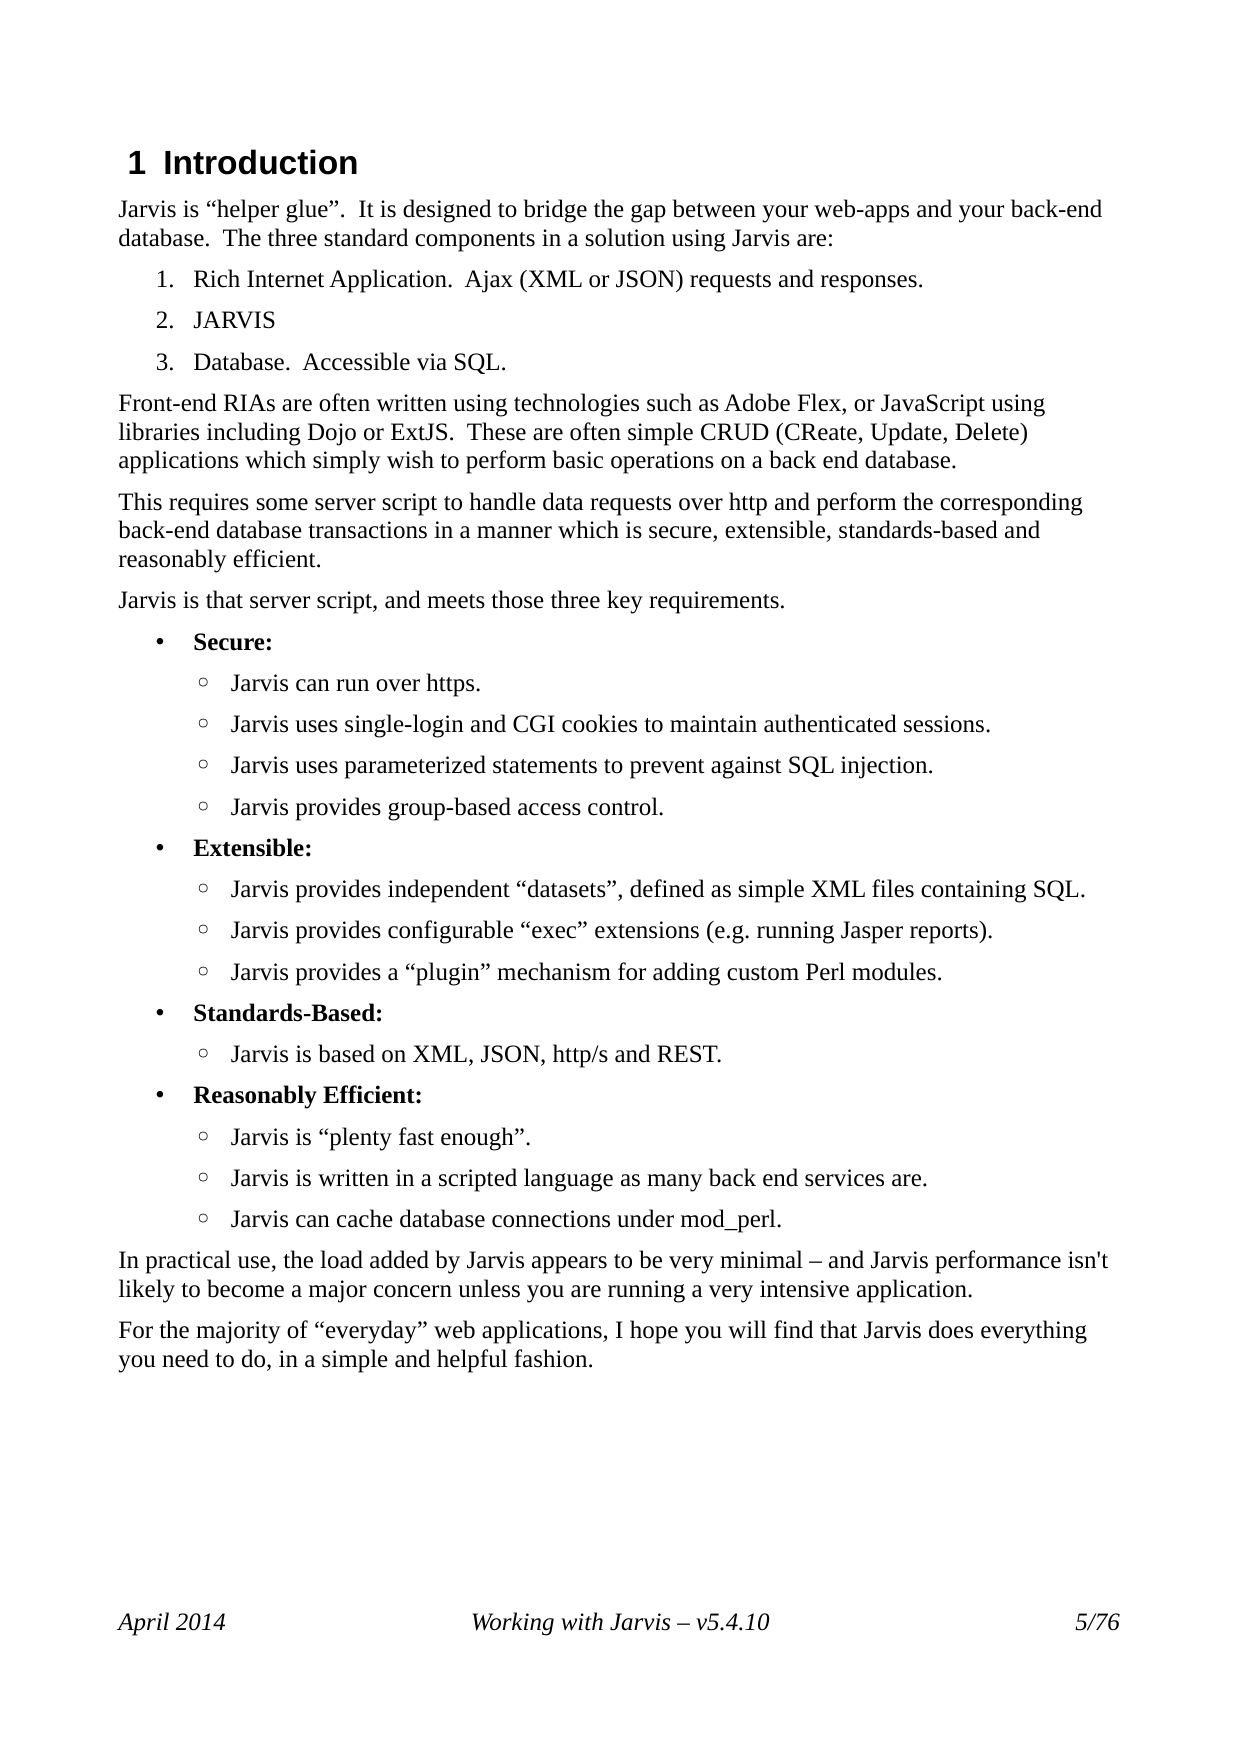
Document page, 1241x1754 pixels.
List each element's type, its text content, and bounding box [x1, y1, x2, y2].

list Jarvis is “plenty fast enough”. [193, 1122, 1122, 1151]
list Reasonably Efficient: [156, 1081, 1122, 1109]
list Jarvis is based on XML, JSON, http/s and REST. [193, 1039, 1122, 1068]
text This requires some server script to handle data requests over http and perform the corresponding back-end database transactions in a manner which is secure, extensible, standards-based and reasonably efficient. [118, 487, 1122, 573]
list Jarvis can cache database connections under mod_perl. [193, 1204, 1122, 1233]
list Jarvis provides configurable “exec” extensions (e.g. running Jasper reports). [193, 916, 1122, 944]
text Jarvis is “helper glue”. It is designed to bridge the gap between your web-apps and your back-end database. The three standard components in a solution using Jarvis are: [118, 194, 1122, 252]
list Rich Internet Application. Ajax (XML or JSON) requests and responses. [156, 264, 1122, 293]
subtitle Introduction [118, 143, 1122, 182]
text Jarvis is that server script, and meets those three key requirements. [118, 586, 1122, 614]
list Database. Accessible via SQL. [156, 347, 1122, 376]
list Standards-Based: [156, 998, 1122, 1027]
list Extensible: [156, 833, 1122, 862]
text In practical use, the load added by Jarvis appears to be very minimal – and Jarvis performance isn't likely to become a major concern unless you are running a very intensive application. [118, 1246, 1122, 1303]
list Jarvis uses single-login and CGI cookies to maintain authenticated sessions. [193, 709, 1122, 738]
list Jarvis is written in a scripted language as many back end services are. [193, 1163, 1122, 1192]
list Jarvis provides a “plugin” mechanism for adding custom Perl modules. [193, 957, 1122, 986]
list Jarvis can run over https. [193, 668, 1122, 697]
list JARVIS [156, 306, 1122, 334]
list Secure: [156, 627, 1122, 656]
text For the majority of “everyday” web applications, I hope you will find that Jarvis does everything you need to do, in a simple and helpful fashion. [118, 1316, 1122, 1373]
list Jarvis provides independent “datasets”, defined as simple XML files containing SQL. [193, 874, 1122, 903]
list Jarvis uses parameterized statements to prevent against SQL injection. [193, 751, 1122, 779]
text Front-end RIAs are often written using technologies such as Adobe Flex, or JavaScript using libraries including Dojo or ExtJS. These are often simple CRUD (CReate, Update, Delete) applications which simply wish to perform basic operations on a back end database. [118, 388, 1122, 474]
list Jarvis provides group-based access control. [193, 792, 1122, 821]
